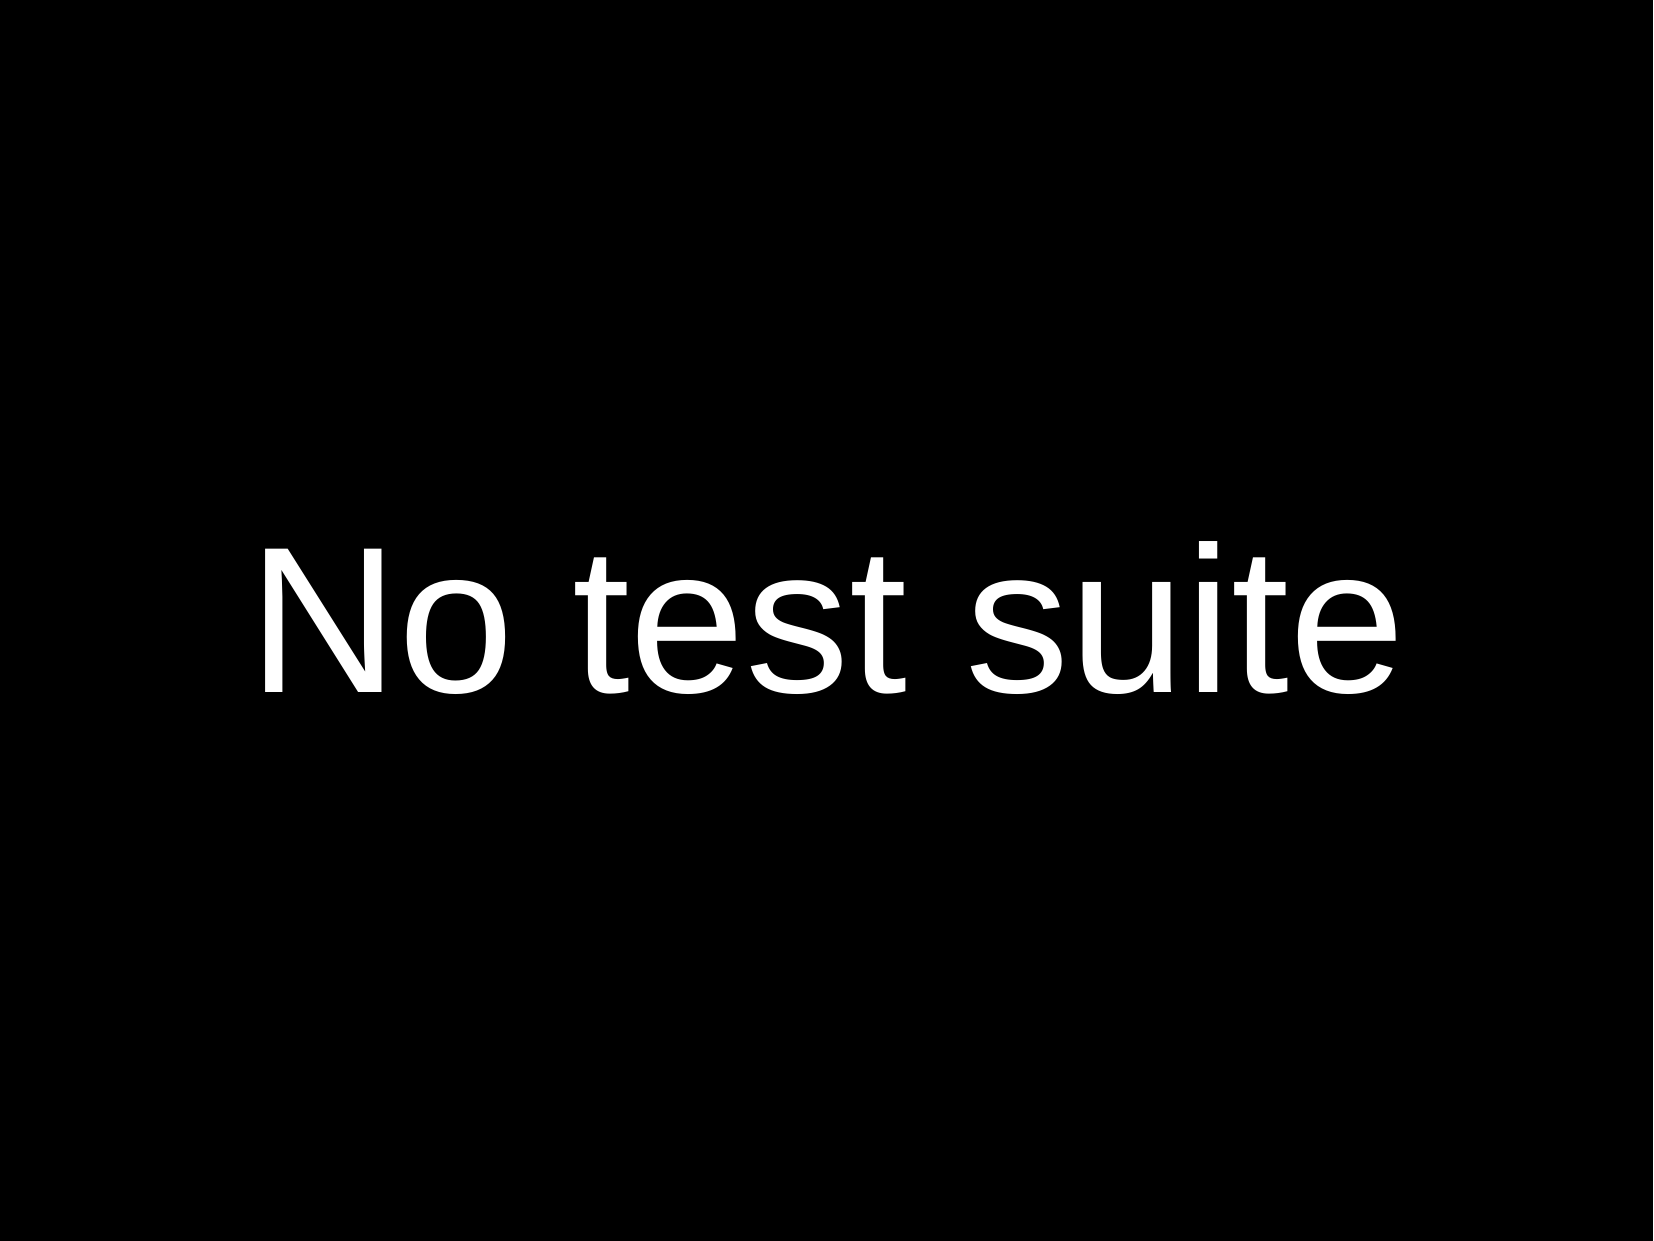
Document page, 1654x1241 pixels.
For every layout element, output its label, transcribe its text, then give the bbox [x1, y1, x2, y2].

title No test suite [82, 101, 1571, 1140]
